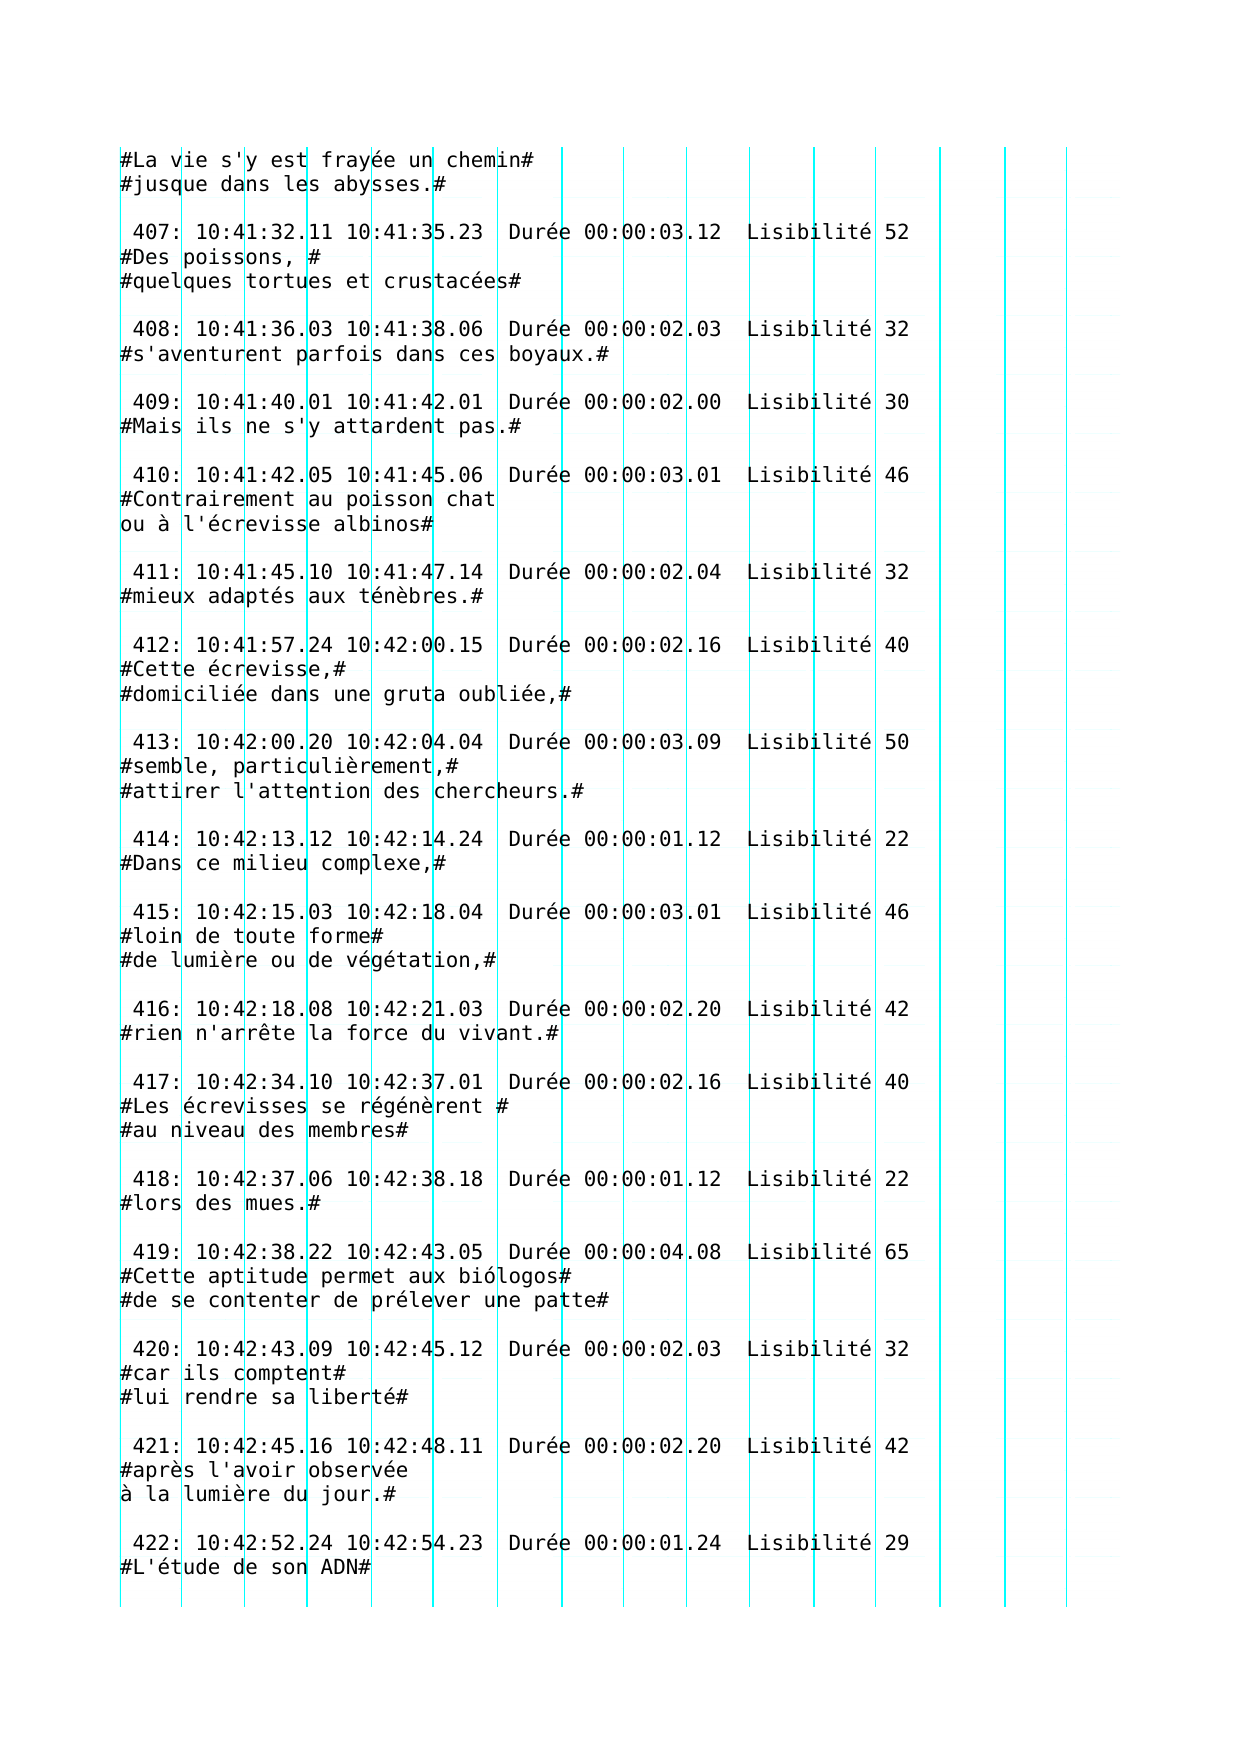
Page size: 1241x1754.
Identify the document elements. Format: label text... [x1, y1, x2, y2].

text ou à l'écrevisse albinos# [120, 512, 1120, 536]
text 422: 10:42:52.24 10:42:54.23 Durée 00:00:01.24 Lisibilité 29 [120, 1531, 1120, 1555]
text 410: 10:41:42.05 10:41:45.06 Durée 00:00:03.01 Lisibilité 46 [120, 463, 1120, 487]
text #lors des mues.# [120, 1191, 1120, 1216]
text #loin de toute forme# [120, 924, 1120, 948]
text #quelques tortues et crustacées# [120, 269, 1120, 293]
text #au niveau des membres# [120, 1118, 1120, 1143]
text 415: 10:42:15.03 10:42:18.04 Durée 00:00:03.01 Lisibilité 46 [120, 900, 1120, 924]
text 416: 10:42:18.08 10:42:21.03 Durée 00:00:02.20 Lisibilité 42 [120, 997, 1120, 1021]
text #car ils comptent# [120, 1361, 1120, 1385]
text 413: 10:42:00.20 10:42:04.04 Durée 00:00:03.09 Lisibilité 50 [120, 730, 1120, 754]
text 419: 10:42:38.22 10:42:43.05 Durée 00:00:04.08 Lisibilité 65 [120, 1240, 1120, 1264]
text #La vie s'y est frayée un chemin# [120, 148, 1120, 172]
text #Les écrevisses se régénèrent # [120, 1094, 1120, 1118]
text 411: 10:41:45.10 10:41:47.14 Durée 00:00:02.04 Lisibilité 32 [120, 560, 1120, 584]
text #Des poissons, # [120, 245, 1120, 269]
text 420: 10:42:43.09 10:42:45.12 Durée 00:00:02.03 Lisibilité 32 [120, 1337, 1120, 1361]
text 407: 10:41:32.11 10:41:35.23 Durée 00:00:03.12 Lisibilité 52 [120, 220, 1120, 245]
text 408: 10:41:36.03 10:41:38.06 Durée 00:00:02.03 Lisibilité 32 [120, 317, 1120, 342]
text #Cette aptitude permet aux biólogos# [120, 1264, 1120, 1288]
text 417: 10:42:34.10 10:42:37.01 Durée 00:00:02.16 Lisibilité 40 [120, 1070, 1120, 1094]
text #jusque dans les abysses.# [120, 172, 1120, 196]
text #domiciliée dans une gruta oubliée,# [120, 682, 1120, 706]
picture [119, 147, 1121, 1607]
text #Mais ils ne s'y attardent pas.# [120, 414, 1120, 439]
text #rien n'arrête la force du vivant.# [120, 1021, 1120, 1046]
text #de se contenter de prélever une patte# [120, 1288, 1120, 1313]
text 412: 10:41:57.24 10:42:00.15 Durée 00:00:02.16 Lisibilité 40 [120, 633, 1120, 657]
text #lui rendre sa liberté# [120, 1385, 1120, 1410]
text #Cette écrevisse,# [120, 657, 1120, 682]
text #attirer l'attention des chercheurs.# [120, 779, 1120, 803]
text #après l'avoir observée [120, 1458, 1120, 1482]
text 409: 10:41:40.01 10:41:42.01 Durée 00:00:02.00 Lisibilité 30 [120, 390, 1120, 414]
text #semble, particulièrement,# [120, 754, 1120, 779]
text #de lumière ou de végétation,# [120, 948, 1120, 973]
text #L'étude de son ADN# [120, 1555, 1120, 1579]
text #Contrairement au poisson chat [120, 487, 1120, 512]
text 421: 10:42:45.16 10:42:48.11 Durée 00:00:02.20 Lisibilité 42 [120, 1434, 1120, 1458]
text 418: 10:42:37.06 10:42:38.18 Durée 00:00:01.12 Lisibilité 22 [120, 1167, 1120, 1191]
text #mieux adaptés aux ténèbres.# [120, 584, 1120, 609]
text #Dans ce milieu complexe,# [120, 851, 1120, 876]
text 414: 10:42:13.12 10:42:14.24 Durée 00:00:01.12 Lisibilité 22 [120, 827, 1120, 851]
text #s'aventurent parfois dans ces boyaux.# [120, 342, 1120, 366]
text à la lumière du jour.# [120, 1482, 1120, 1507]
